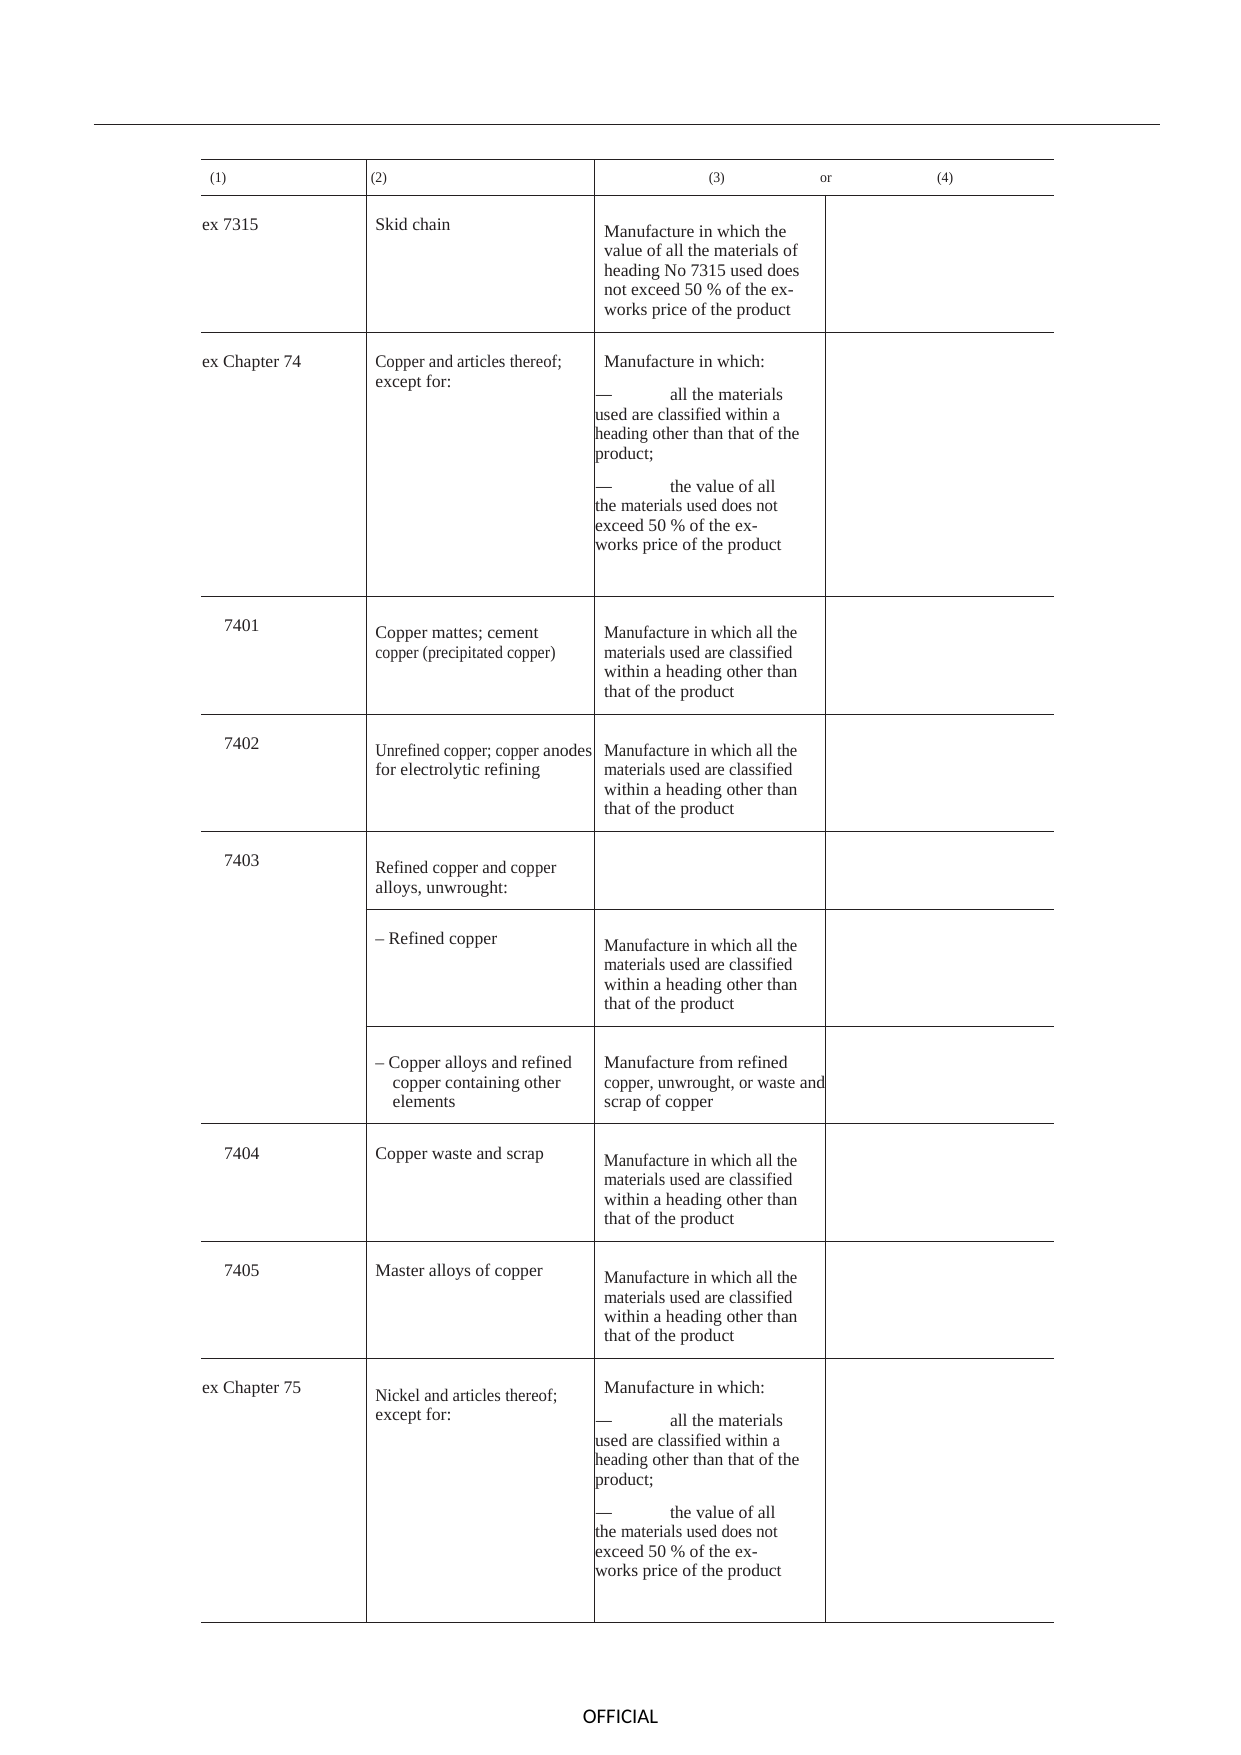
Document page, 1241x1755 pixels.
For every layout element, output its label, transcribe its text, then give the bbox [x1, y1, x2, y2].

table_cell ex 7315 [201, 196, 366, 332]
table_cell Manufacture in which all the materials used are classified within a heading other than that of the product [595, 715, 825, 831]
table_cell [826, 597, 1054, 713]
table_cell Manufacture in which: all the materials used are classified within a heading other than that of the product; the value of all the materials used does not exceed 50 % of the ex- works price of the product [595, 1359, 825, 1622]
table_cell 7402 [201, 715, 366, 831]
table_header (2) [367, 160, 594, 195]
table_cell Master alloys of copper [367, 1242, 594, 1358]
table_cell – Refined copper [367, 910, 594, 1026]
table_cell Refined copper and copper alloys, unwrought: [367, 832, 594, 908]
table_cell ex Chapter 75 [201, 1359, 366, 1622]
table_cell [595, 832, 825, 908]
table_cell [826, 333, 1054, 596]
table_cell 7401 [201, 597, 366, 713]
table_cell 7405 [201, 1242, 366, 1358]
table_cell Copper waste and scrap [367, 1124, 594, 1241]
table_cell [826, 910, 1054, 1026]
table_header (3) or (4) [595, 160, 1054, 195]
table_cell Manufacture in which: all the materials used are classified within a heading other than that of the product; the value of all the materials used does not exceed 50 % of the ex- works price of the product [595, 333, 825, 596]
table_cell [826, 196, 1054, 332]
table_cell 7404 [201, 1124, 366, 1241]
table_cell Manufacture in which all the materials used are classified within a heading other than that of the product [595, 910, 825, 1026]
table_header (1) [201, 160, 366, 195]
table_cell Manufacture in which all the materials used are classified within a heading other than that of the product [595, 1124, 825, 1241]
table_cell Copper and articles thereof; except for: [367, 333, 594, 596]
table_cell Nickel and articles thereof; except for: [367, 1359, 594, 1622]
table_cell ex Chapter 74 [201, 333, 366, 596]
table_cell Manufacture in which the value of all the materials of heading No 7315 used does not exceed 50 % of the ex- works price of the product [595, 196, 825, 332]
table_cell Manufacture from refined copper, unwrought, or waste and scrap of copper [595, 1027, 825, 1123]
table_cell Manufacture in which all the materials used are classified within a heading other than that of the product [595, 597, 825, 713]
table_cell [826, 1359, 1054, 1622]
table_cell – Copper alloys and refined copper containing other elements [367, 1027, 594, 1123]
table_cell Skid chain [367, 196, 594, 332]
table_cell Manufacture in which all the materials used are classified within a heading other than that of the product [595, 1242, 825, 1358]
table_cell [826, 832, 1054, 908]
table_cell Copper mattes; cement copper (precipitated copper) [367, 597, 594, 713]
table_cell [826, 1242, 1054, 1358]
table_cell [826, 1124, 1054, 1241]
table_cell [826, 715, 1054, 831]
table_cell Unrefined copper; copper anodes for electrolytic refining [367, 715, 594, 831]
table_cell 7403 [201, 832, 366, 1123]
table_cell [826, 1027, 1054, 1123]
